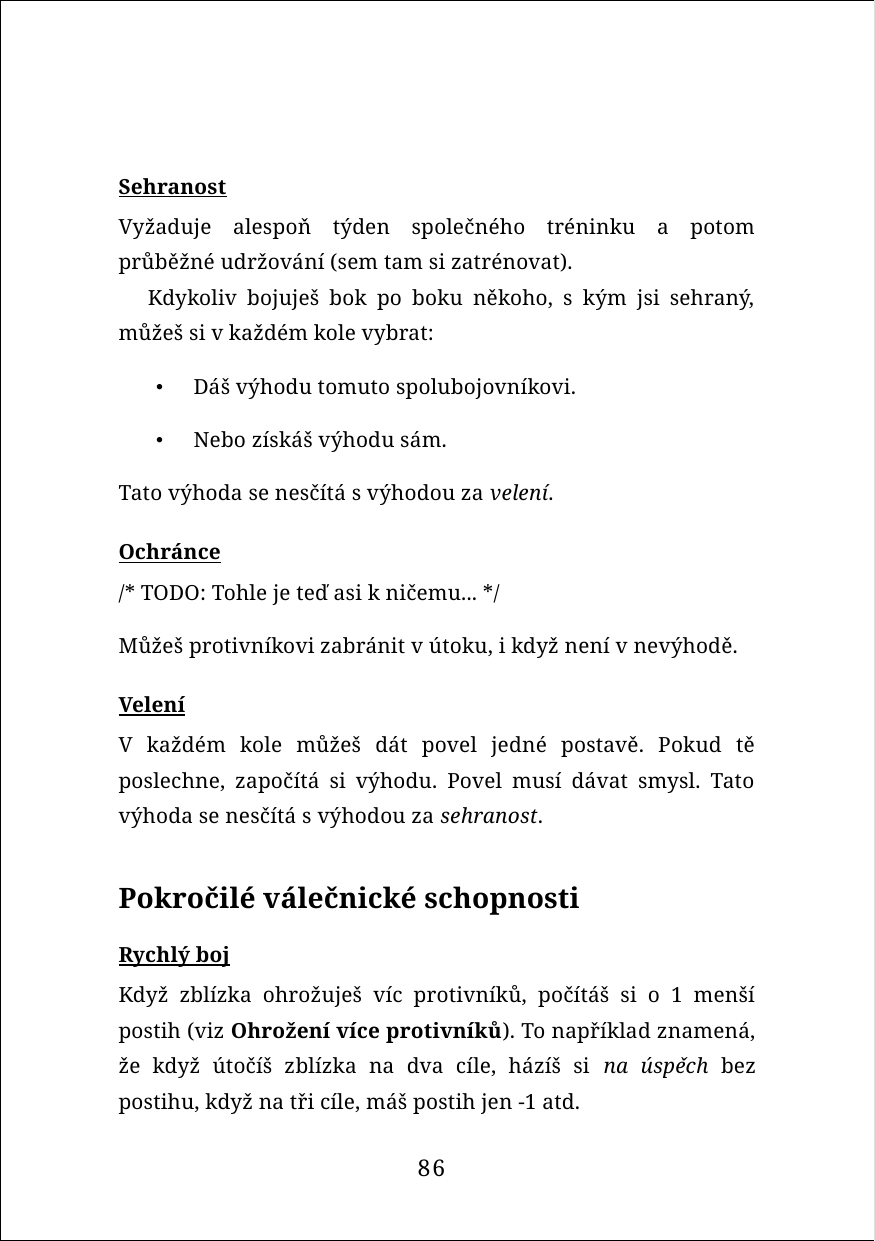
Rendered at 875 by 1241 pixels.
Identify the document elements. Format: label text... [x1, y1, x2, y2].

list Nebo získáš výhodu sám. [156, 425, 756, 453]
subtitle Pokročilé válečnické schopnosti [118, 878, 756, 916]
text Tato výhoda se nesčítá s výhodou za velení. [118, 478, 756, 507]
subtitle Velení [118, 690, 756, 718]
text Můžeš protivníkovi zabránit v útoku, i když není v nevýhodě. [118, 631, 756, 659]
list Dáš výhodu tomuto spolubojovníkovi. [156, 372, 756, 400]
text Vyžaduje alespoň týden společného tréninku a potom průběžné udržování (sem tam si zatrénovat). Kdykoliv bojuješ bok po boku někoho, s kým jsi sehraný, můžeš si v každém kole vybrat: [118, 212, 756, 347]
text V každém kole můžeš dát povel jedné postavě. Pokud tě poslechne, započítá si výhodu. Povel musí dávat smysl. Tato výhoda se nesčítá s výhodou za sehranost. [118, 730, 756, 830]
subtitle Rychlý boj [118, 940, 756, 968]
subtitle Sehranost [118, 172, 756, 200]
subtitle Ochránce [118, 537, 756, 566]
text /* TODO: Tohle je teď asi k ničemu... */ [118, 578, 756, 606]
text Když zblízka ohrožuješ víc protivníků, počítáš si o 1 menší postih (viz Ohrožení více protivníků). To například znamená, že když útočíš zblízka na dva cíle, házíš si na úspěch bez postihu, když na tři cíle, máš postih jen -1 atd. [118, 980, 756, 1115]
